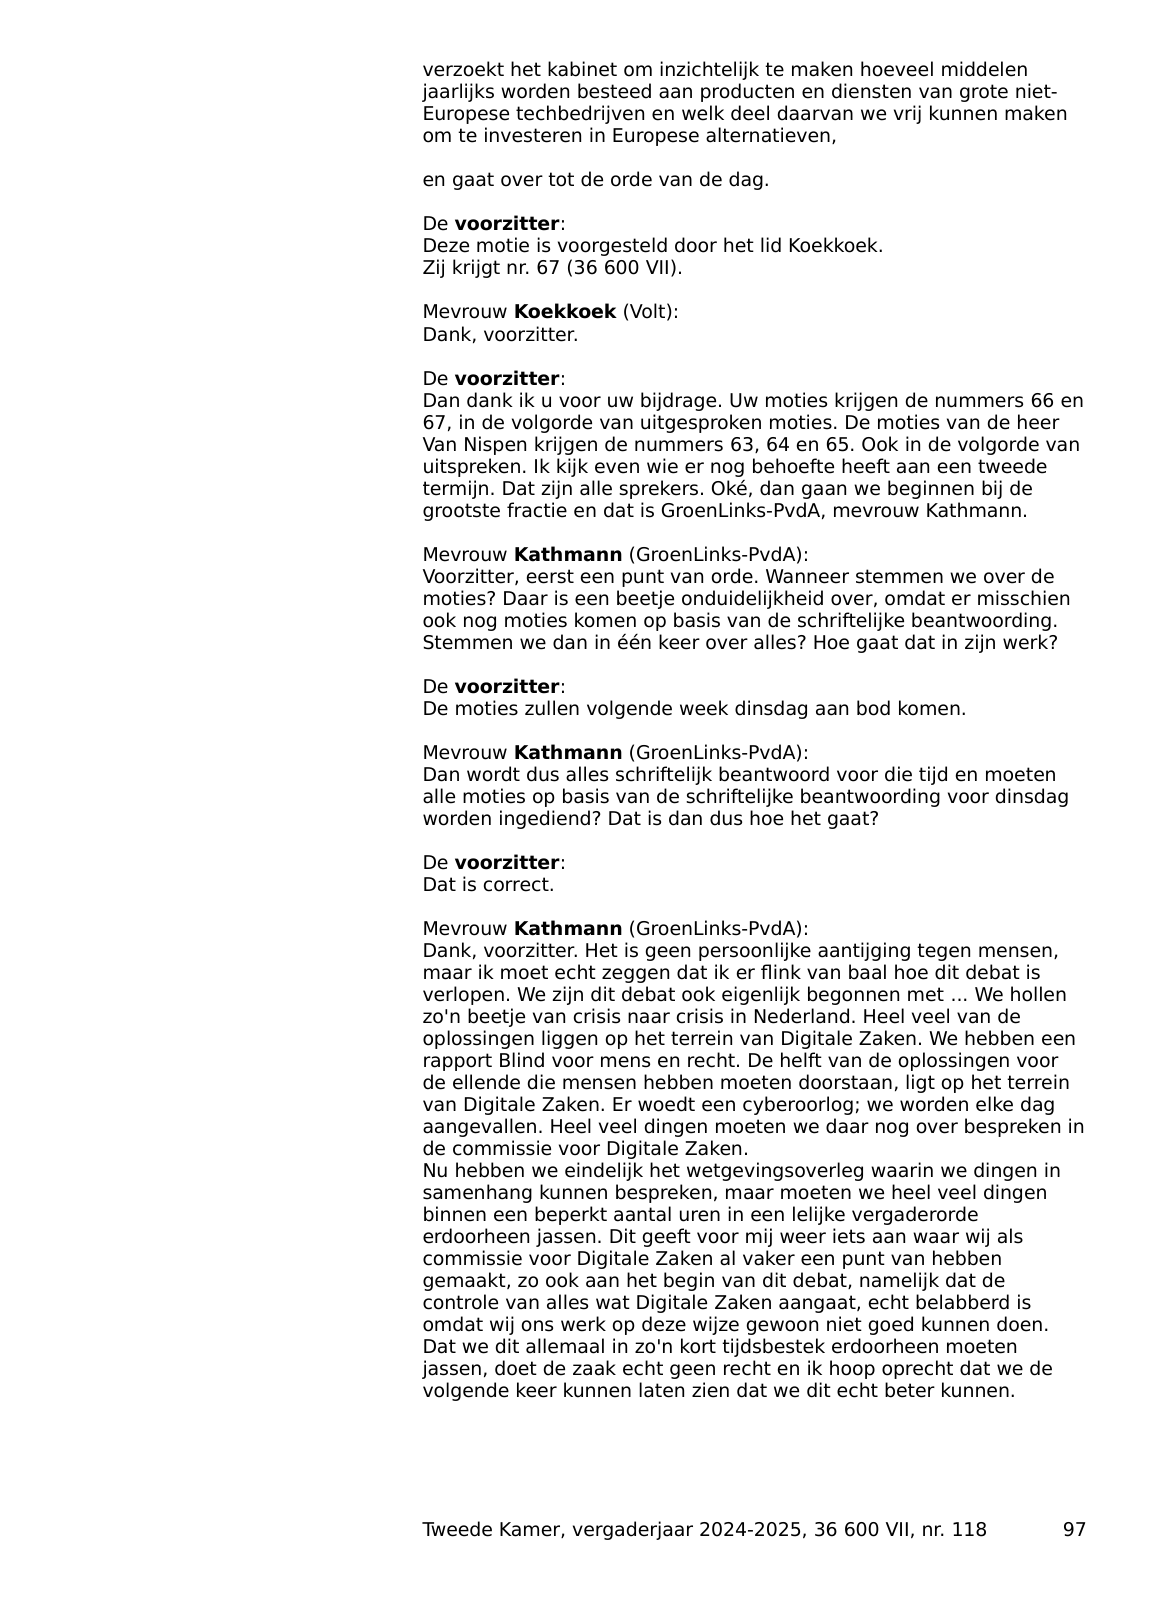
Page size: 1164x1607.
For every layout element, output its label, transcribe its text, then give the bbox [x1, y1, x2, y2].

text Mevrouw Kathmann (GroenLinks-PvdA): [422, 742, 1087, 764]
text De voorzitter: [422, 368, 1087, 389]
text Dan dank ik u voor uw bijdrage. Uw moties krijgen de nummers 66 en 67, in de volgorde van uitgesproken moties. De moties van de heer Van Nispen krijgen de nummers 63, 64 en 65. Ook in de volgorde van uitspreken. Ik kijk even wie er nog behoefte heeft aan een tweede termijn. Dat zijn alle sprekers. Oké, dan gaan we beginnen bij de grootste fractie en dat is GroenLinks-PvdA, mevrouw Kathmann. [422, 389, 1087, 521]
text De voorzitter: [422, 852, 1087, 874]
text Mevrouw Kathmann (GroenLinks-PvdA): [422, 918, 1087, 940]
text Mevrouw Koekkoek (Volt): [422, 301, 1087, 323]
text Zij krijgt nr. 67 (36 600 VII). [422, 257, 1087, 279]
text De moties zullen volgende week dinsdag aan bod komen. [422, 698, 1087, 720]
text Mevrouw Kathmann (GroenLinks-PvdA): [422, 544, 1087, 566]
text De voorzitter: [422, 213, 1087, 235]
text Deze motie is voorgesteld door het lid Koekkoek. [422, 235, 1087, 257]
text Dat is correct. [422, 874, 1087, 896]
text Dan wordt dus alles schriftelijk beantwoord voor die tijd en moeten alle moties op basis van de schriftelijke beantwoording voor dinsdag worden ingediend? Dat is dan dus hoe het gaat? [422, 764, 1087, 830]
text en gaat over tot de orde van de dag. [422, 169, 1087, 191]
text De voorzitter: [422, 676, 1087, 698]
text Nu hebben we eindelijk het wetgevingsoverleg waarin we dingen in samenhang kunnen bespreken, maar moeten we heel veel dingen binnen een beperkt aantal uren in een lelijke vergaderorde erdoorheen jassen. Dit geeft voor mij weer iets aan waar wij als commissie voor Digitale Zaken al vaker een punt van hebben gemaakt, zo ook aan het begin van dit debat, namelijk dat de controle van alles wat Digitale Zaken aangaat, echt belabberd is omdat wij ons werk op deze wijze gewoon niet goed kunnen doen. Dat we dit allemaal in zo'n kort tijdsbestek erdoorheen moeten jassen, doet de zaak echt geen recht en ik hoop oprecht dat we de volgende keer kunnen laten zien dat we dit echt beter kunnen. [422, 1160, 1087, 1402]
text verzoekt het kabinet om inzichtelijk te maken hoeveel middelen jaarlijks worden besteed aan producten en diensten van grote niet-Europese techbedrijven en welk deel daarvan we vrij kunnen maken om te investeren in Europese alternatieven, [422, 59, 1087, 147]
text Dank, voorzitter. Het is geen persoonlijke aantijging tegen mensen, maar ik moet echt zeggen dat ik er flink van baal hoe dit debat is verlopen. We zijn dit debat ook eigenlijk begonnen met ... We hollen zo'n beetje van crisis naar crisis in Nederland. Heel veel van de oplossingen liggen op het terrein van Digitale Zaken. We hebben een rapport Blind voor mens en recht. De helft van de oplossingen voor de ellende die mensen hebben moeten doorstaan, ligt op het terrein van Digitale Zaken. Er woedt een cyberoorlog; we worden elke dag aangevallen. Heel veel dingen moeten we daar nog over bespreken in de commissie voor Digitale Zaken. [422, 940, 1087, 1160]
text Dank, voorzitter. [422, 323, 1087, 345]
text Voorzitter, eerst een punt van orde. Wanneer stemmen we over de moties? Daar is een beetje onduidelijkheid over, omdat er misschien ook nog moties komen op basis van de schriftelijke beantwoording. Stemmen we dan in één keer over alles? Hoe gaat dat in zijn werk? [422, 566, 1087, 653]
